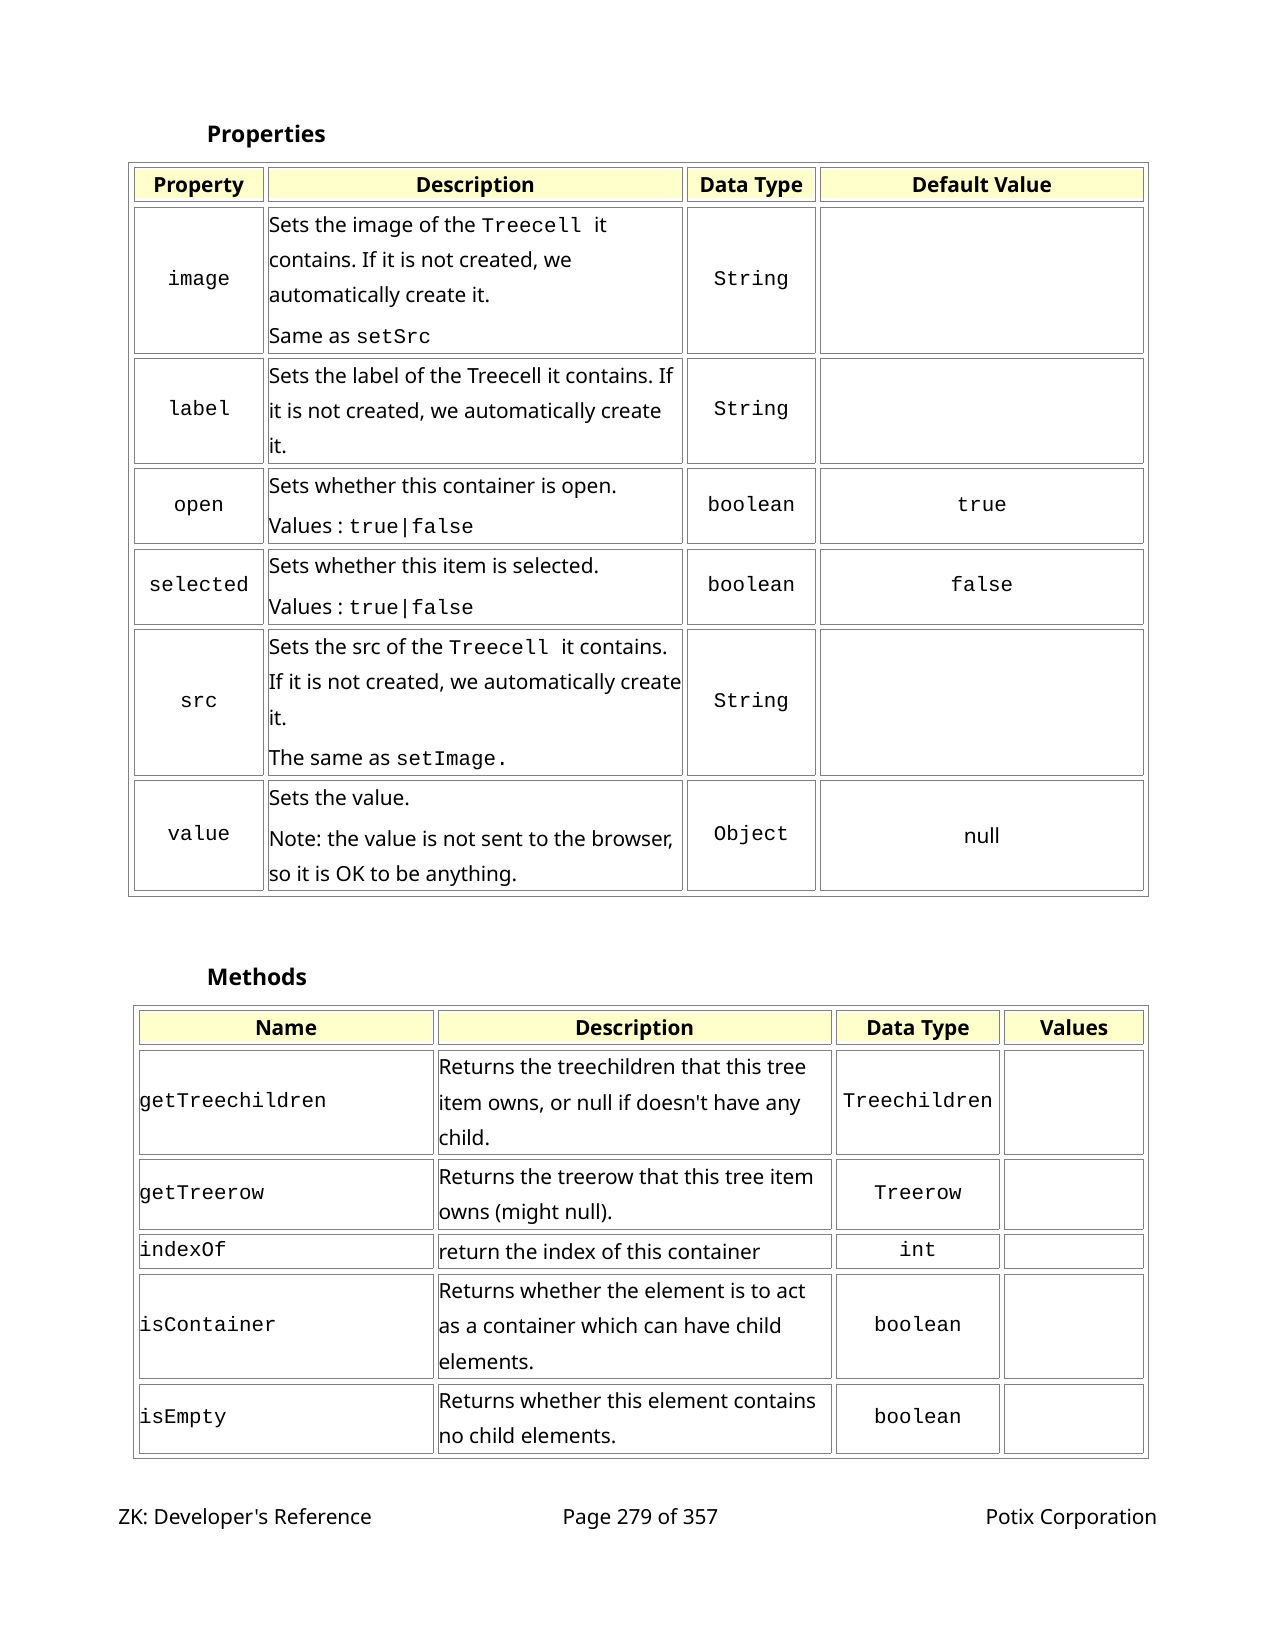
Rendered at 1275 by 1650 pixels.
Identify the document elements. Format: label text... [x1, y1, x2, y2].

table_cell [1005, 1385, 1143, 1453]
table_cell boolean [834, 1268, 1002, 1378]
table_cell Sets the label of the Treecell it contains. If it is not created, we automatically create it. [266, 353, 685, 462]
table_cell selected [131, 543, 266, 623]
table_cell String [685, 201, 817, 353]
table_cell Returns the treechildren that this tree item owns, or null if doesn't have any child. [435, 1044, 833, 1154]
subtitle Methods [207, 961, 1157, 992]
table_cell false [818, 543, 1146, 623]
table_cell Sets the value. Note: the value is not sent to the browser, so it is OK to be anything. [266, 775, 685, 890]
table_header Values [1002, 1006, 1146, 1044]
table_cell label [131, 353, 266, 462]
table_header Description [435, 1006, 833, 1044]
table_cell [818, 353, 1146, 462]
table_cell [1005, 1275, 1143, 1378]
table_cell isEmpty [136, 1378, 435, 1453]
table_header Data Type [685, 163, 817, 201]
table_cell return the index of this container [435, 1229, 833, 1268]
table_cell indexOf [136, 1229, 435, 1268]
subtitle Properties [207, 118, 1157, 149]
table_cell boolean [685, 463, 817, 543]
table_cell [821, 359, 1143, 462]
table_cell null [818, 775, 1146, 890]
table_header Name [136, 1006, 435, 1044]
table_cell getTreechildren [136, 1044, 435, 1154]
table_cell [1005, 1051, 1143, 1154]
table_header Property [131, 163, 266, 201]
table_cell [818, 201, 1146, 353]
table_cell [1002, 1268, 1146, 1378]
table_cell Treechildren [834, 1044, 1002, 1154]
table_cell [1005, 1235, 1143, 1268]
table_cell Sets whether this item is selected. Values : true|false [266, 543, 685, 623]
table_cell Sets the src of the Treecell it contains. If it is not created, we automatically create it. The same as setImage. [266, 624, 685, 775]
table_cell String [685, 353, 817, 462]
table_cell [1002, 1378, 1146, 1453]
table_cell Returns whether the element is to act as a container which can have child elements. [435, 1268, 833, 1378]
table_cell getTreerow [136, 1154, 435, 1229]
table_cell int [834, 1229, 1002, 1268]
table_cell [1005, 1160, 1143, 1229]
table_cell Sets the image of the Treecell it contains. If it is not created, we automatically create it. Same as setSrc [266, 201, 685, 353]
table_cell boolean [834, 1378, 1002, 1453]
table_cell [821, 630, 1143, 775]
table_cell src [131, 624, 266, 775]
table_cell [1002, 1044, 1146, 1154]
table_cell Returns the treerow that this tree item owns (might null). [435, 1154, 833, 1229]
table_header Default Value [818, 163, 1146, 201]
table_header Description [266, 163, 685, 201]
table_cell String [685, 624, 817, 775]
table_header Data Type [834, 1006, 1002, 1044]
table_cell Object [685, 775, 817, 890]
table_cell [821, 208, 1143, 353]
table_cell isContainer [136, 1268, 435, 1378]
table_cell Returns whether this element contains no child elements. [435, 1378, 833, 1453]
table_cell [1002, 1154, 1146, 1229]
table_cell value [131, 775, 266, 890]
table_cell true [818, 463, 1146, 543]
table_cell [1002, 1229, 1146, 1268]
table_cell open [131, 463, 266, 543]
table_cell Sets whether this container is open. Values : true|false [266, 463, 685, 543]
table_cell Treerow [834, 1154, 1002, 1229]
table_cell image [131, 201, 266, 353]
table_cell boolean [685, 543, 817, 623]
table_cell [818, 624, 1146, 775]
